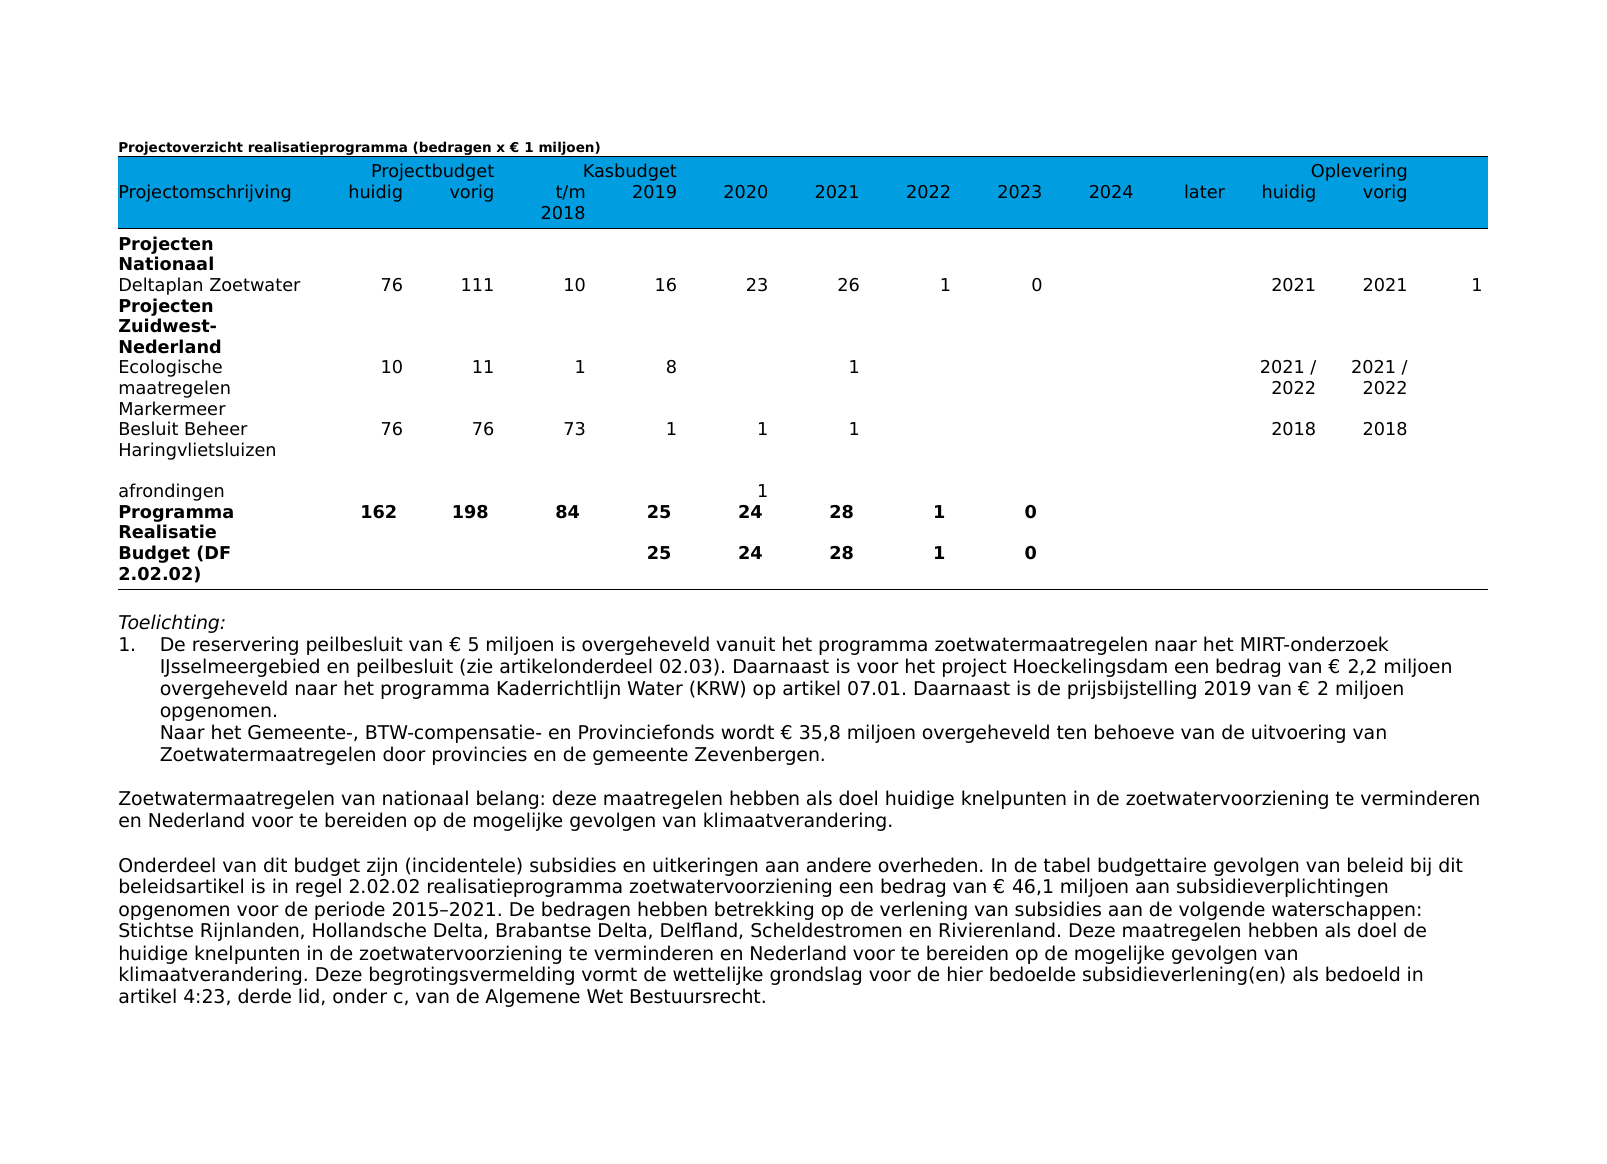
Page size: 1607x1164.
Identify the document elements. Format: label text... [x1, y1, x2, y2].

table_cell [1413, 481, 1488, 502]
table_cell [1048, 461, 1139, 481]
table_cell [1322, 254, 1413, 275]
table_cell huidig [317, 182, 409, 228]
table_cell Kasbudget [500, 157, 683, 182]
table_cell 76 [409, 419, 500, 461]
table_cell [957, 481, 1048, 502]
table_cell [957, 419, 1048, 461]
table_header Projectoverzicht realisatieprogramma (bedragen x € 1 miljoen) [118, 140, 1488, 156]
table_cell [1322, 543, 1413, 589]
table_cell [118, 461, 317, 481]
table_cell Oplevering [1231, 157, 1413, 182]
table_cell [957, 229, 1048, 254]
table_cell vorig [1322, 182, 1413, 228]
table_cell [1413, 543, 1488, 589]
table_cell [500, 229, 591, 254]
table_cell [1231, 502, 1322, 543]
table_cell 1 [683, 419, 774, 461]
text Naar het Gemeente-, BTW-compensatie- en Provinciefonds wordt € 35,8 miljoen overgeheveld ten behoeve van de uitvoering van Zoetwatermaatregelen door provincies en de gemeente Zevenbergen. [159, 722, 1488, 766]
table_cell [865, 254, 957, 275]
table_cell [591, 254, 683, 275]
table_cell [500, 543, 591, 589]
table_cell [409, 461, 500, 481]
table_cell 2018 [1231, 419, 1322, 461]
table_cell [957, 358, 1048, 419]
table_cell 2021 / 2022 [1322, 358, 1413, 419]
table_cell 2022 [865, 182, 957, 228]
table_cell [1413, 296, 1488, 357]
table_cell [409, 543, 500, 589]
table_cell [1322, 229, 1413, 254]
table_cell [865, 296, 957, 357]
table_cell Besluit Beheer Haringvlietsluizen [118, 419, 317, 461]
table_cell [1231, 229, 1322, 254]
table_cell [1231, 481, 1322, 502]
table_cell [1139, 275, 1231, 296]
table_cell [683, 296, 774, 357]
text Zoetwatermaatregelen van nationaal belang: deze maatregelen hebben als doel huidige knelpunten in de zoetwatervoorziening te verminderen en Nederland voor te bereiden op de mogelijke gevolgen van klimaatverandering. [118, 788, 1488, 832]
table_cell 1 [774, 358, 865, 419]
table_cell 25 [591, 502, 683, 543]
table_cell 28 [774, 502, 865, 543]
table_cell [683, 461, 774, 481]
table_cell 0 [957, 543, 1048, 589]
table_cell 2020 [683, 182, 774, 228]
table_cell 11 [409, 358, 500, 419]
table_cell [1139, 254, 1231, 275]
table_cell 26 [774, 275, 865, 296]
table_cell 2021 / 2022 [1231, 358, 1322, 419]
table_cell [317, 461, 409, 481]
table_cell [1048, 502, 1139, 543]
table_cell [409, 481, 500, 502]
table_cell later [1139, 182, 1231, 228]
text Onderdeel van dit budget zijn (incidentele) subsidies en uitkeringen aan andere overheden. In de tabel budgettaire gevolgen van beleid bij dit beleidsartikel is in regel 2.02.02 realisatieprogramma zoetwatervoorziening een bedrag van € 46,1 miljoen aan subsidieverplichtingen opgenomen voor de periode 2015–2021. De bedragen hebben betrekking op de verlening van subsidies aan de volgende waterschappen: Stichtse Rijnlanden, Hollandsche Delta, Brabantse Delta, Delfland, Scheldestromen en Rivierenland. Deze maatregelen hebben als doel de huidige knelpunten in de zoetwatervoorziening te verminderen en Nederland voor te bereiden op de mogelijke gevolgen van klimaatverandering. Deze begrotingsvermelding vormt de wettelijke grondslag voor de hier bedoelde subsidieverlening(en) als bedoeld in artikel 4:23, derde lid, onder c, van de Algemene Wet Bestuursrecht. [118, 854, 1488, 1008]
table_cell [409, 229, 500, 254]
table_cell 76 [317, 275, 409, 296]
table_cell t/m 2018 [500, 182, 591, 228]
table_cell 24 [683, 543, 774, 589]
table_cell [1413, 461, 1488, 481]
table_cell 84 [500, 502, 591, 543]
table_cell 162 [317, 502, 409, 543]
table_cell [774, 296, 865, 357]
table_cell 73 [500, 419, 591, 461]
table_cell [1413, 358, 1488, 419]
table_cell [1139, 543, 1231, 589]
table_cell huidig [1231, 182, 1322, 228]
table_cell [1048, 157, 1139, 182]
table_cell 0 [957, 502, 1048, 543]
table_cell afrondingen [118, 481, 317, 502]
table_cell 10 [317, 358, 409, 419]
table_cell [317, 481, 409, 502]
table_cell [1413, 419, 1488, 461]
table_cell 1 [591, 419, 683, 461]
table_cell [500, 481, 591, 502]
table_cell [1413, 157, 1488, 182]
table_cell Projectbudget [317, 157, 500, 182]
table_cell 25 [591, 543, 683, 589]
table_cell [1048, 419, 1139, 461]
table_cell [865, 419, 957, 461]
table_cell [683, 157, 774, 182]
subtitle Toelichting: [118, 612, 1488, 634]
table_cell 8 [591, 358, 683, 419]
table_cell [1139, 229, 1231, 254]
table_cell [774, 481, 865, 502]
table_cell [1048, 358, 1139, 419]
table_cell 1 [500, 358, 591, 419]
table_cell 1 [865, 543, 957, 589]
table_cell [1413, 254, 1488, 275]
table_cell [865, 461, 957, 481]
table_cell Nationaal [118, 254, 317, 275]
text 1. De reservering peilbesluit van € 5 miljoen is overgeheveld vanuit het programma zoetwatermaatregelen naar het MIRT-onderzoek IJsselmeergebied en peilbesluit (zie artikelonderdeel 02.03). Daarnaast is voor het project Hoeckelingsdam een bedrag van € 2,2 miljoen overgeheveld naar het programma Kaderrichtlijn Water (KRW) op artikel 07.01. Daarnaast is de prijsbijstelling 2019 van € 2 miljoen opgenomen. [118, 634, 1488, 722]
table_cell 0 [957, 275, 1048, 296]
table_cell 1 [865, 502, 957, 543]
table_cell Ecologische maatregelen Markermeer [118, 358, 317, 419]
table_cell [317, 296, 409, 357]
table_cell [1322, 461, 1413, 481]
table_cell vorig [409, 182, 500, 228]
table_cell [865, 157, 957, 182]
table_cell 2023 [957, 182, 1048, 228]
table_cell [1048, 543, 1139, 589]
table_cell [957, 296, 1048, 357]
table_cell [118, 157, 317, 182]
table_cell [1413, 502, 1488, 543]
table_cell [683, 358, 774, 419]
table_cell [774, 229, 865, 254]
table_cell [1139, 502, 1231, 543]
table_cell [957, 157, 1048, 182]
table_cell 1 [1413, 275, 1488, 296]
table_cell [683, 254, 774, 275]
table_cell [1322, 481, 1413, 502]
table_cell [1048, 275, 1139, 296]
table_cell [774, 254, 865, 275]
table_cell [1139, 481, 1231, 502]
table_cell 1 [865, 275, 957, 296]
table_cell [1139, 358, 1231, 419]
table_cell Budget (DF 2.02.02) [118, 543, 317, 589]
table_cell [1322, 502, 1413, 543]
table_cell 2024 [1048, 182, 1139, 228]
table_cell [1231, 254, 1322, 275]
table_cell 2021 [774, 182, 865, 228]
table_cell Projecten Zuidwest-Nederland [118, 296, 317, 357]
table_cell [1139, 296, 1231, 357]
table_cell 10 [500, 275, 591, 296]
table_cell [1139, 461, 1231, 481]
table_cell 1 [774, 419, 865, 461]
table_cell [500, 461, 591, 481]
table_cell [774, 157, 865, 182]
table_cell [1139, 419, 1231, 461]
table_cell [591, 229, 683, 254]
table_cell [957, 254, 1048, 275]
table_cell [500, 254, 591, 275]
table_cell [1413, 182, 1488, 228]
table_cell Projecten [118, 229, 317, 254]
table_cell [865, 481, 957, 502]
table_cell 2021 [1322, 275, 1413, 296]
table_cell 2021 [1231, 275, 1322, 296]
table_cell [1048, 229, 1139, 254]
table_cell 198 [409, 502, 500, 543]
table_cell Programma Realisatie [118, 502, 317, 543]
table_cell [409, 296, 500, 357]
table_cell [957, 461, 1048, 481]
table_cell [591, 296, 683, 357]
table_cell 2019 [591, 182, 683, 228]
table_cell [591, 481, 683, 502]
table_cell 76 [317, 419, 409, 461]
table_cell 16 [591, 275, 683, 296]
table_cell [409, 254, 500, 275]
table_cell Deltaplan Zoetwater [118, 275, 317, 296]
table_cell [317, 254, 409, 275]
table_cell [1231, 543, 1322, 589]
table_cell 2018 [1322, 419, 1413, 461]
table_cell [865, 229, 957, 254]
table_cell 1 [683, 481, 774, 502]
table_cell Projectomschrijving [118, 182, 317, 228]
table_cell [1139, 157, 1231, 182]
table_cell 24 [683, 502, 774, 543]
table_cell [317, 229, 409, 254]
table_cell [774, 461, 865, 481]
table_cell [1048, 296, 1139, 357]
table_cell [1048, 254, 1139, 275]
table_cell [1322, 296, 1413, 357]
table_cell [1048, 481, 1139, 502]
table_cell [865, 358, 957, 419]
table_cell [591, 461, 683, 481]
table_cell [1231, 461, 1322, 481]
table_cell 111 [409, 275, 500, 296]
table_cell 28 [774, 543, 865, 589]
table_cell [317, 543, 409, 589]
table_cell [500, 296, 591, 357]
table_cell 23 [683, 275, 774, 296]
table_cell [1231, 296, 1322, 357]
table_cell [683, 229, 774, 254]
table_cell [1413, 229, 1488, 254]
